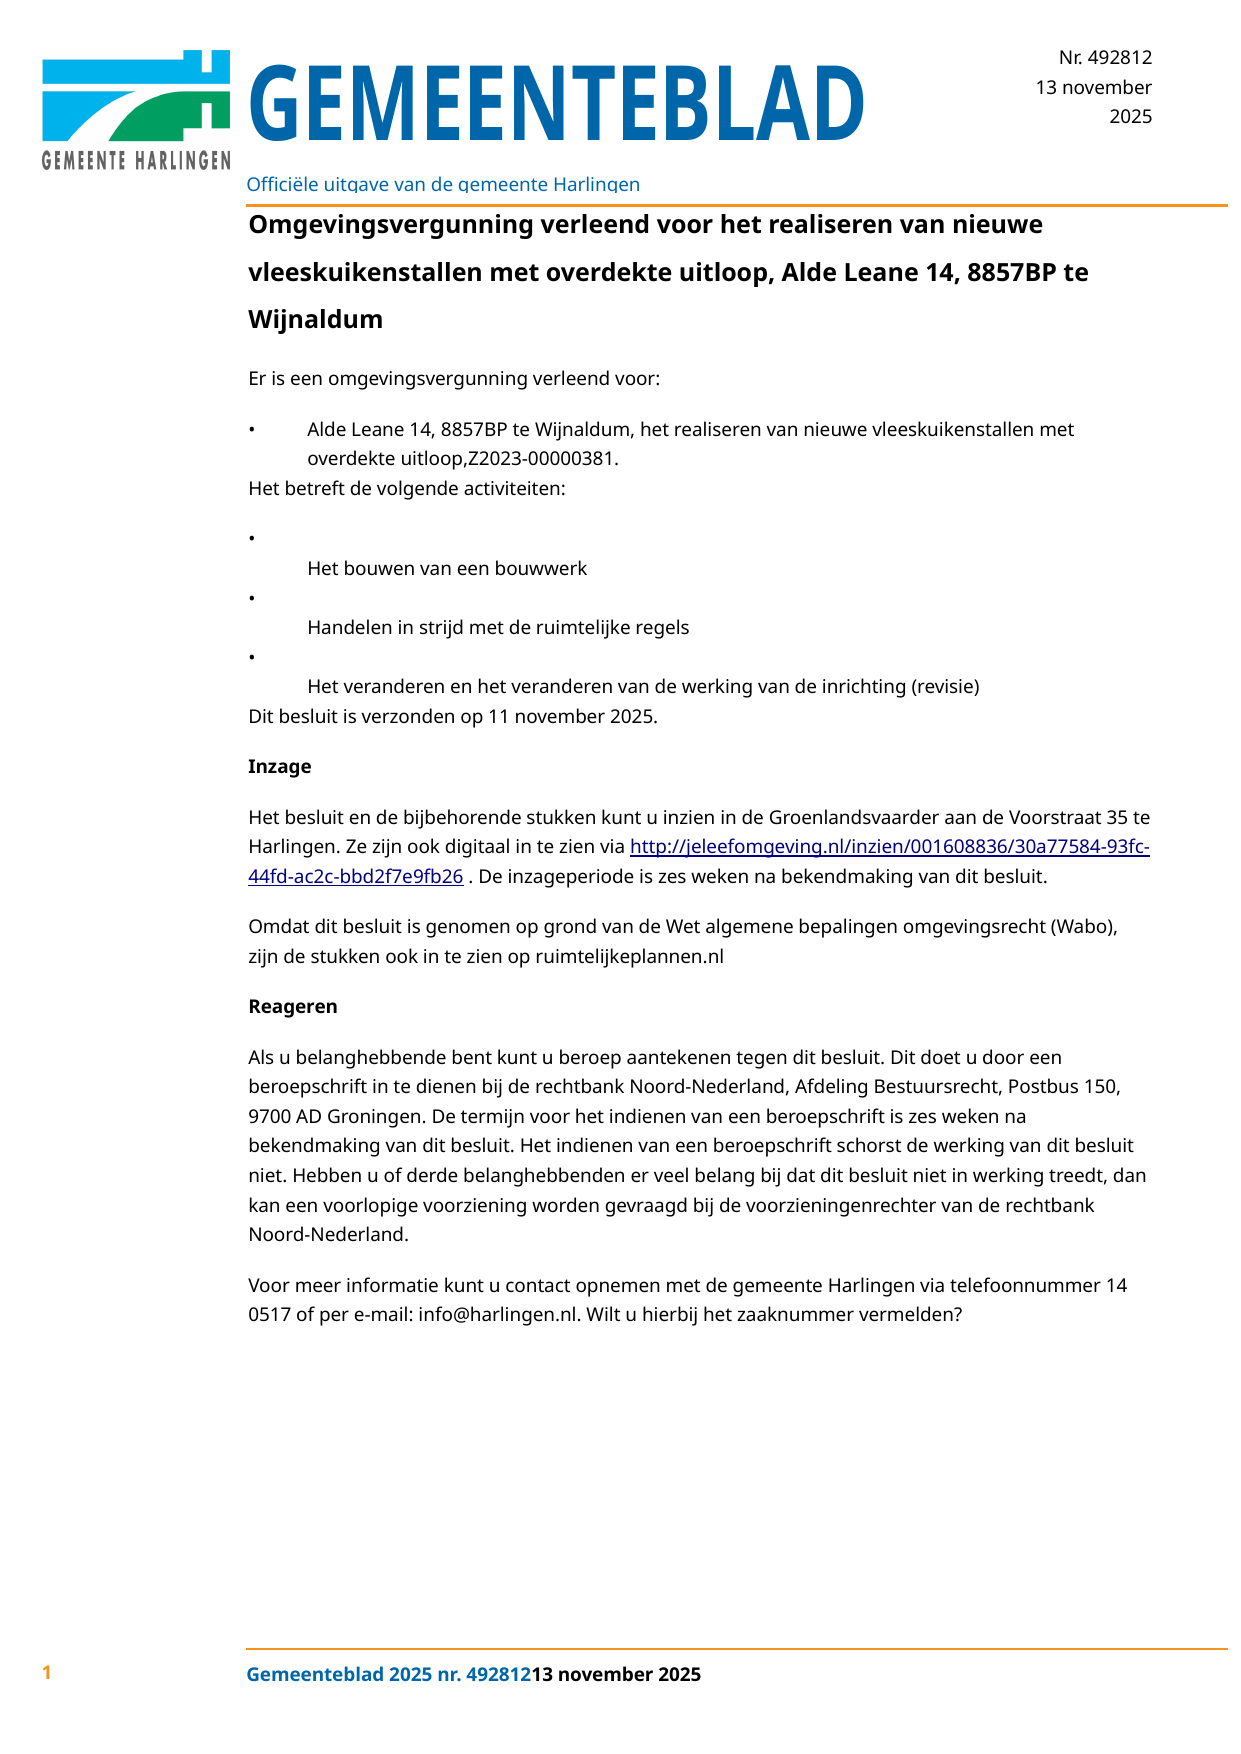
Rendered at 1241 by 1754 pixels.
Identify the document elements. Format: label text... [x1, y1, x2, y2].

picture [41, 47, 231, 172]
list Alde Leane 14, 8857BP te Wijnaldum, het realiseren van nieuwe vleeskuikenstallen met overdekte uitloop,Z2023-00000381. [248, 416, 1152, 471]
list Handelen in strijd met de ruimtelijke regels [248, 614, 1152, 640]
text Het besluit en de bijbehorende stukken kunt u inzien in de Groenlandsvaarder aan de Voorstraat 35 te Harlingen. Ze zijn ook digitaal in te zien via http://jeleefomgeving.nl/inzien/001608836/30a77584-93fc-44fd-ac2c-bbd2f7e9fb26 . De inzageperiode is zes weken na bekendmaking van dit besluit. [248, 804, 1152, 889]
text Als u belanghebbende bent kunt u beroep aantekenen tegen dit besluit. Dit doet u door een beroepschrift in te dienen bij de rechtbank Noord-Nederland, Afdeling Bestuursrecht, Postbus 150, 9700 AD Groningen. De termijn voor het indienen van een beroepschrift is zes weken na bekendmaking van dit besluit. Het indienen van een beroepschrift schorst de werking van dit besluit niet. Hebben u of derde belanghebbenden er veel belang bij dat dit besluit niet in werking treedt, dan kan een voorlopige voorziening worden gevraagd bij de voorzieningenrechter van de rechtbank Noord-Nederland. [248, 1044, 1152, 1247]
text Omgevingsvergunning verleend voor het realiseren van nieuwe vleeskuikenstallen met overdekte uitloop, Alde Leane 14, 8857BP te Wijnaldum [248, 207, 1152, 336]
text Dit besluit is verzonden op 11 november 2025. [248, 703, 1152, 729]
text Het betreft de volgende activiteiten: [248, 475, 1152, 501]
list Het veranderen en het veranderen van de werking van de inrichting (revisie) [248, 673, 1152, 699]
list Het bouwen van een bouwwerk [248, 555, 1152, 581]
text Voor meer informatie kunt u contact opnemen met de gemeente Harlingen via telefoonnummer 14 0517 of per e-mail: info@harlingen.nl. Wilt u hierbij het zaaknummer vermelden? [248, 1272, 1152, 1327]
text Er is een omgevingsvergunning verleend voor: [248, 366, 1152, 391]
text Inzage [248, 753, 1152, 779]
text Reageren [248, 993, 1152, 1019]
text Omdat dit besluit is genomen op grond van de Wet algemene bepalingen omgevingsrecht (Wabo), zijn de stukken ook in te zien op ruimtelijkeplannen.nl [248, 913, 1152, 969]
